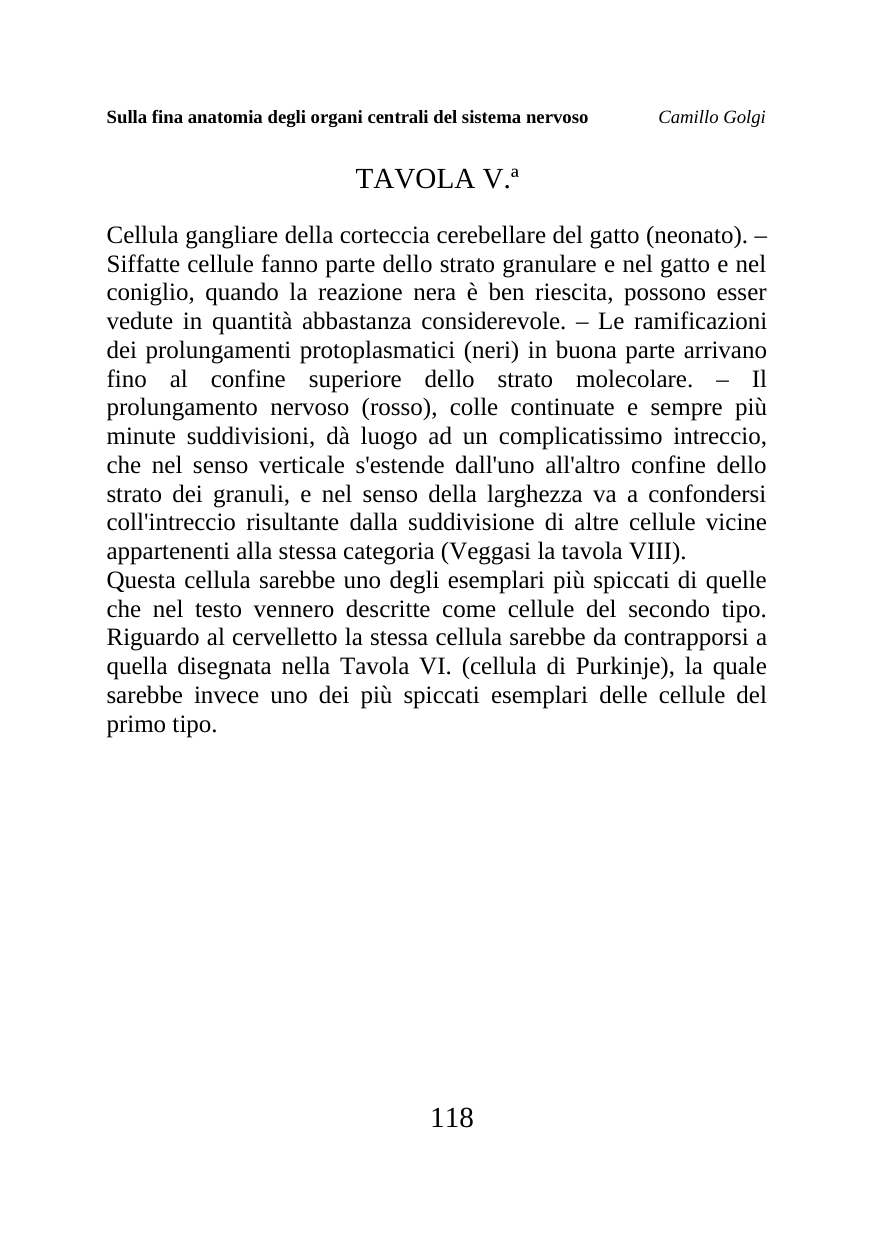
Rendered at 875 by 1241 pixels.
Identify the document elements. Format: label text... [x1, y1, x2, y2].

text TAVOLA V.ª [106, 161, 768, 195]
text Cellula gangliare della corteccia cerebellare del gatto (neonato). – Siffatte cellule fanno parte dello strato granulare e nel gatto e nel coniglio, quando la reazione nera è ben riescita, possono esser vedute in quantità abbastanza considerevole. – Le ramificazioni dei prolungamenti protoplasmatici (neri) in buona parte arrivano fino al confine superiore dello strato molecolare. – Il prolungamento nervoso (rosso), colle continuate e sempre più minute suddivisioni, dà luogo ad un complicatissimo intreccio, che nel senso verticale s'estende dall'uno all'altro confine dello strato dei granuli, e nel senso della larghezza va a confondersi coll'intreccio risultante dalla suddivisione di altre cellule vicine appartenenti alla stessa categoria (Veggasi la tavola VIII). [106, 220, 768, 565]
text Questa cellula sarebbe uno degli esemplari più spiccati di quelle che nel testo vennero descritte come cellule del secondo tipo. Riguardo al cervelletto la stessa cellula sarebbe da contrapporsi a quella disegnata nella Tavola VI. (cellula di Purkinje), la quale sarebbe invece uno dei più spiccati esemplari delle cellule del primo tipo. [106, 565, 768, 737]
